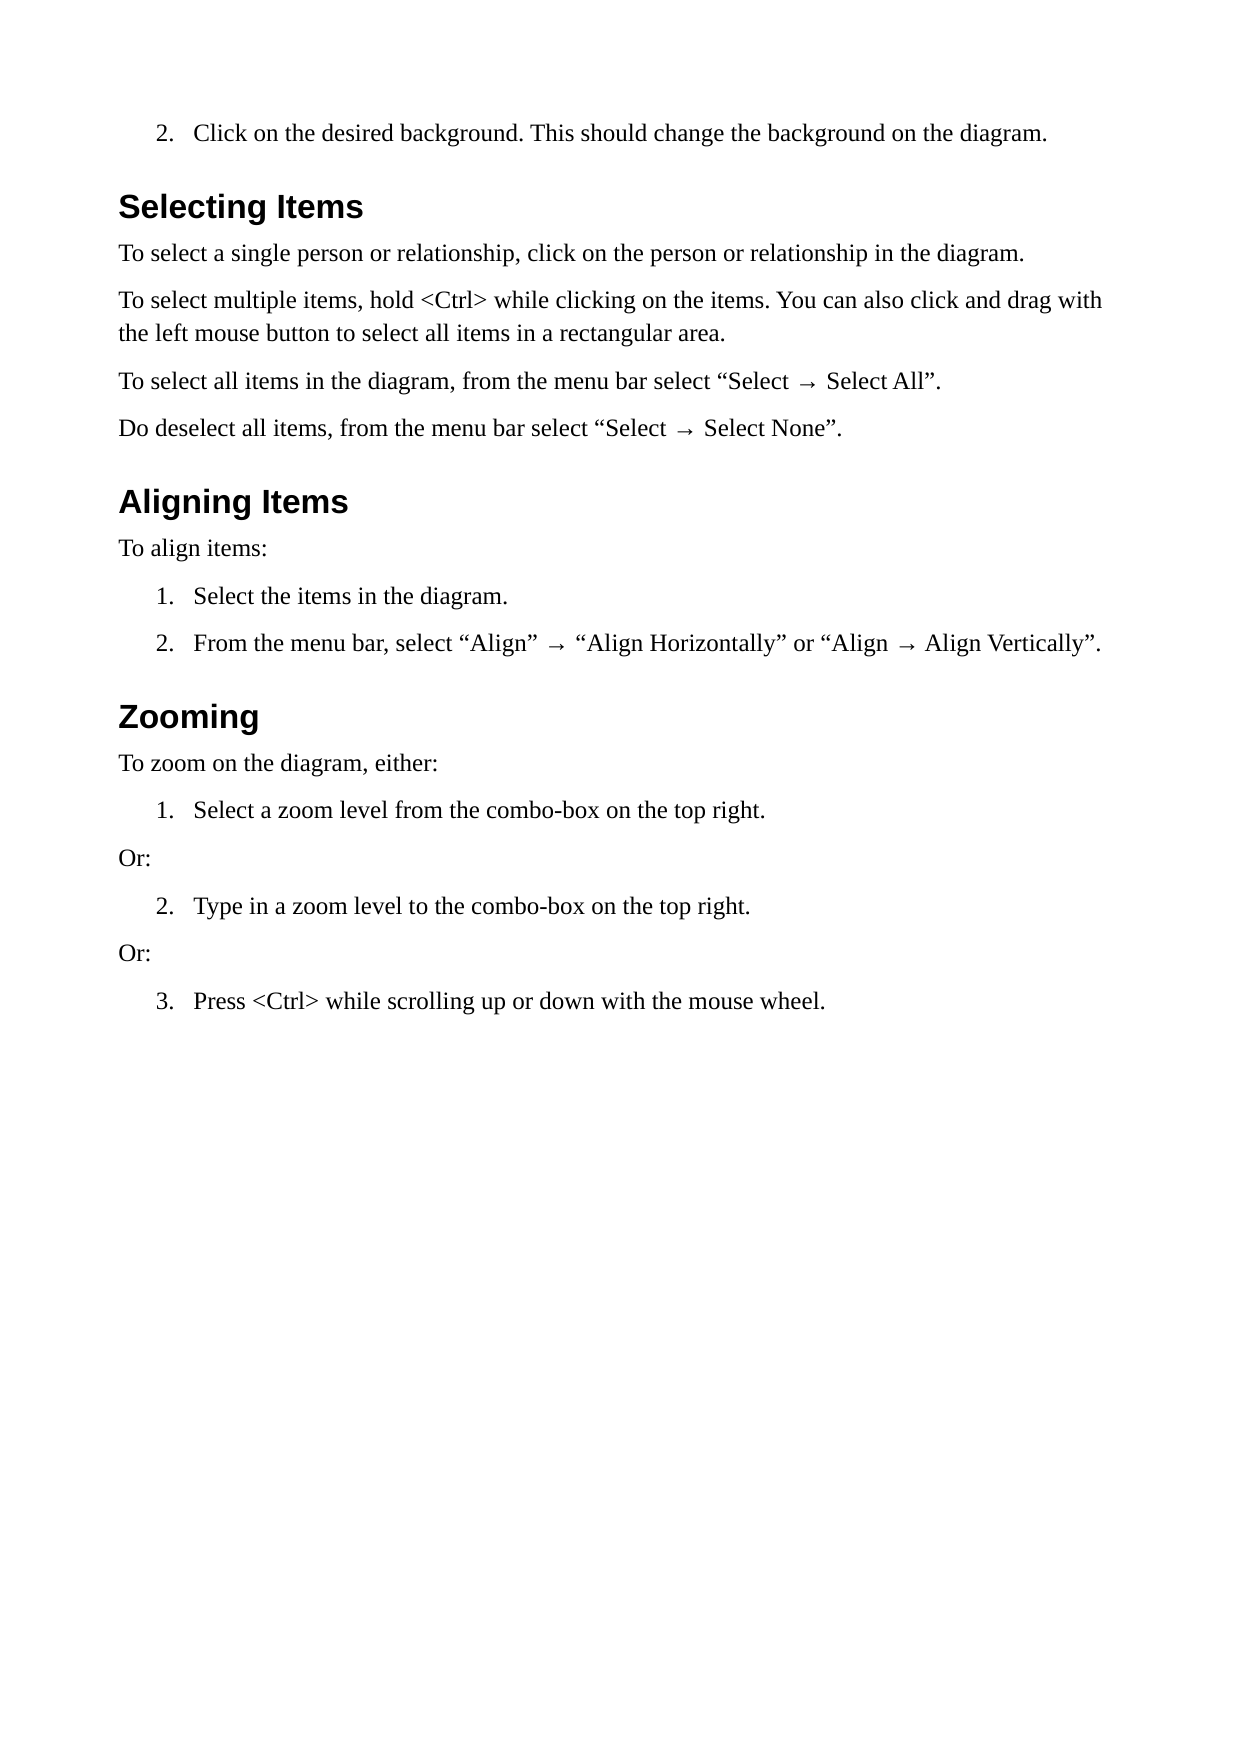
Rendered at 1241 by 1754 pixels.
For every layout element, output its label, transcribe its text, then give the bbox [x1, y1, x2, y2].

list Type in a zoom level to the combo-box on the top right. [156, 891, 1122, 919]
list Press <Ctrl> while scrolling up or down with the mouse wheel. [156, 986, 1122, 1015]
text To select multiple items, hold <Ctrl> while clicking on the items. You can also click and drag with the left mouse button to select all items in a rectangular area. [118, 285, 1122, 347]
subtitle Aligning Items [118, 482, 1122, 521]
text To align items: [118, 533, 1122, 562]
list From the menu bar, select “Align” → “Align Horizontally” or “Align → Align Vertically”. [156, 628, 1122, 657]
text Or: [118, 938, 1122, 967]
list Select the items in the diagram. [156, 581, 1122, 609]
text Do deselect all items, from the menu bar select “Select → Select None”. [118, 413, 1122, 442]
text Or: [118, 843, 1122, 872]
subtitle Selecting Items [118, 187, 1122, 225]
text To select all items in the diagram, from the menu bar select “Select → Select All”. [118, 366, 1122, 395]
text To zoom on the diagram, either: [118, 748, 1122, 777]
subtitle Zooming [118, 697, 1122, 735]
list Click on the desired background. This should change the background on the diagram. [156, 118, 1122, 147]
list Select a zoom level from the combo-box on the top right. [156, 796, 1122, 824]
text To select a single person or relationship, click on the person or relationship in the diagram. [118, 238, 1122, 266]
